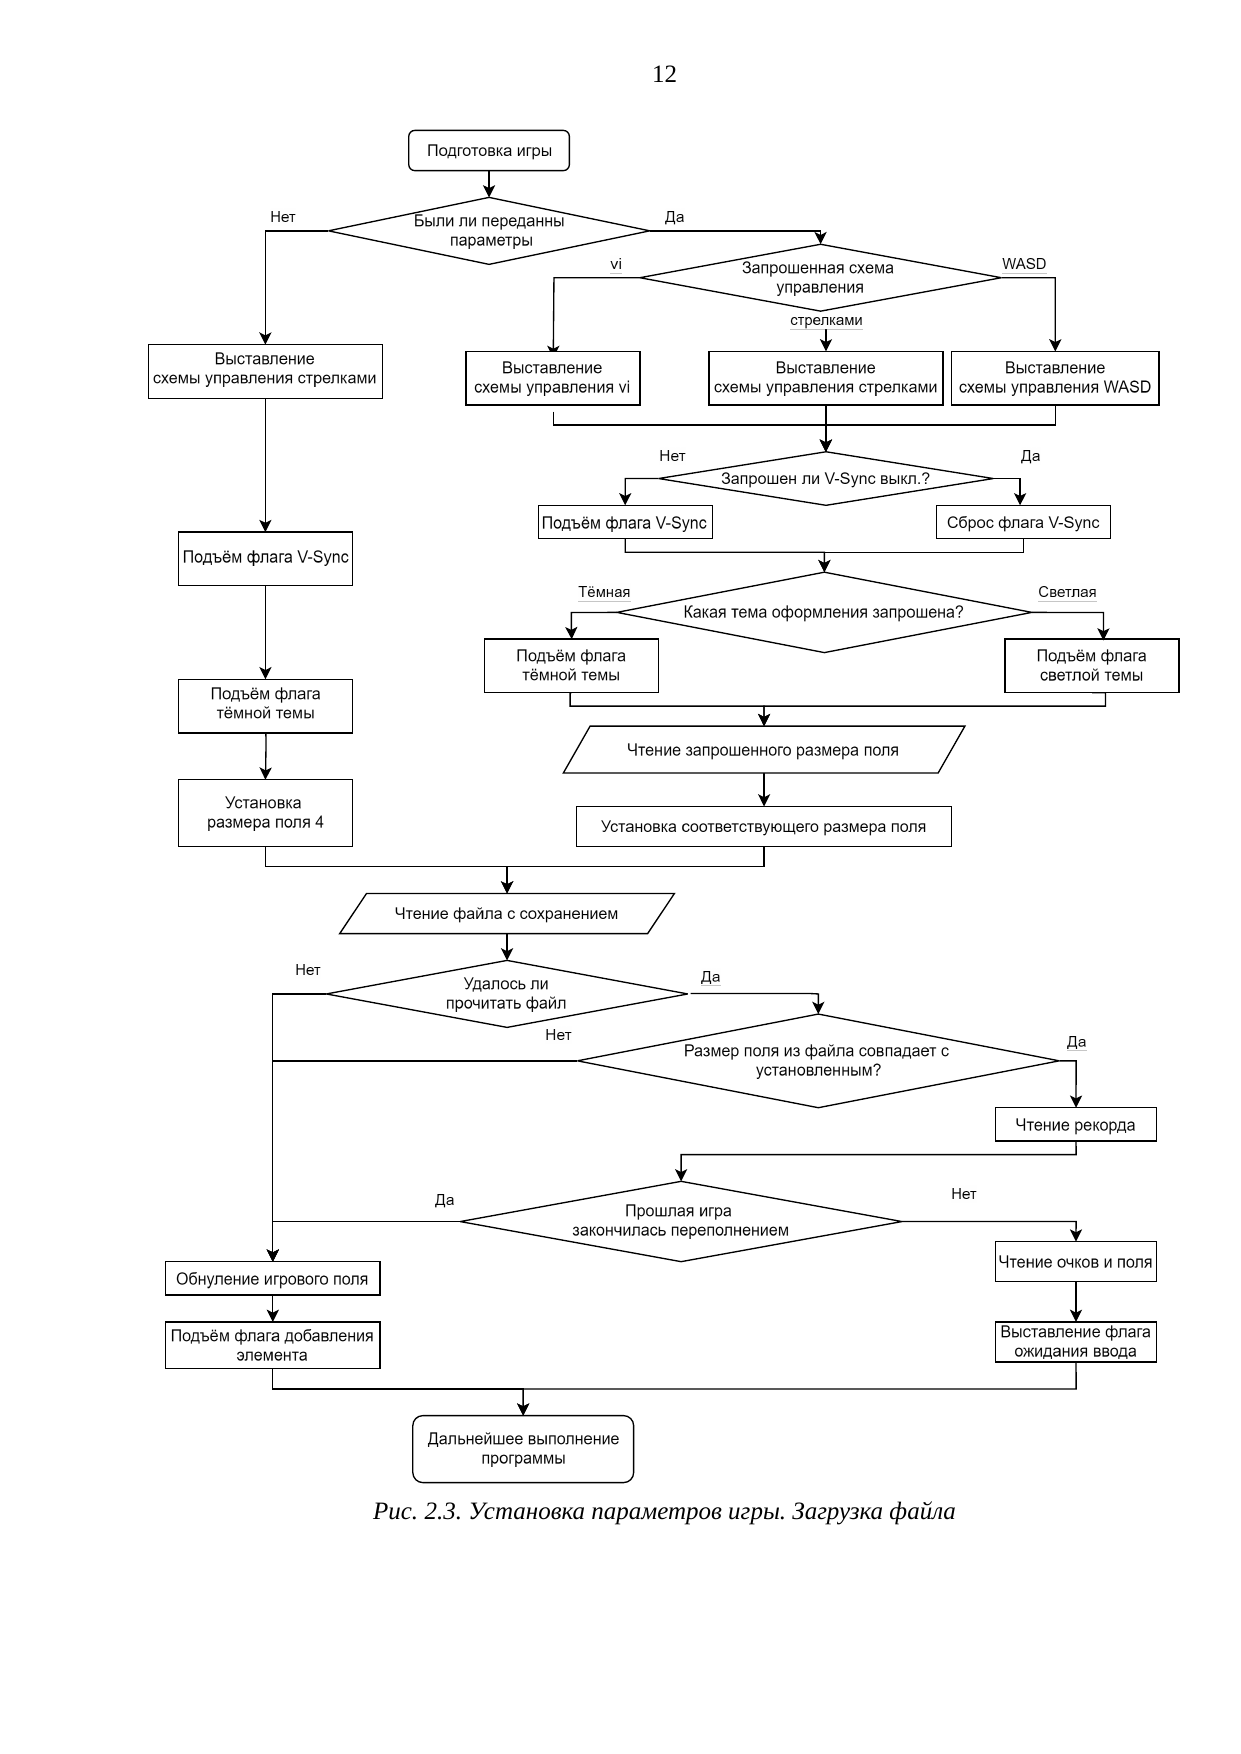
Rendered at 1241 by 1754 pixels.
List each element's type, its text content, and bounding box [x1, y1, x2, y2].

text Рис. 2.3. Установка параметров игры. Загрузка файла [148, 1484, 1181, 1524]
